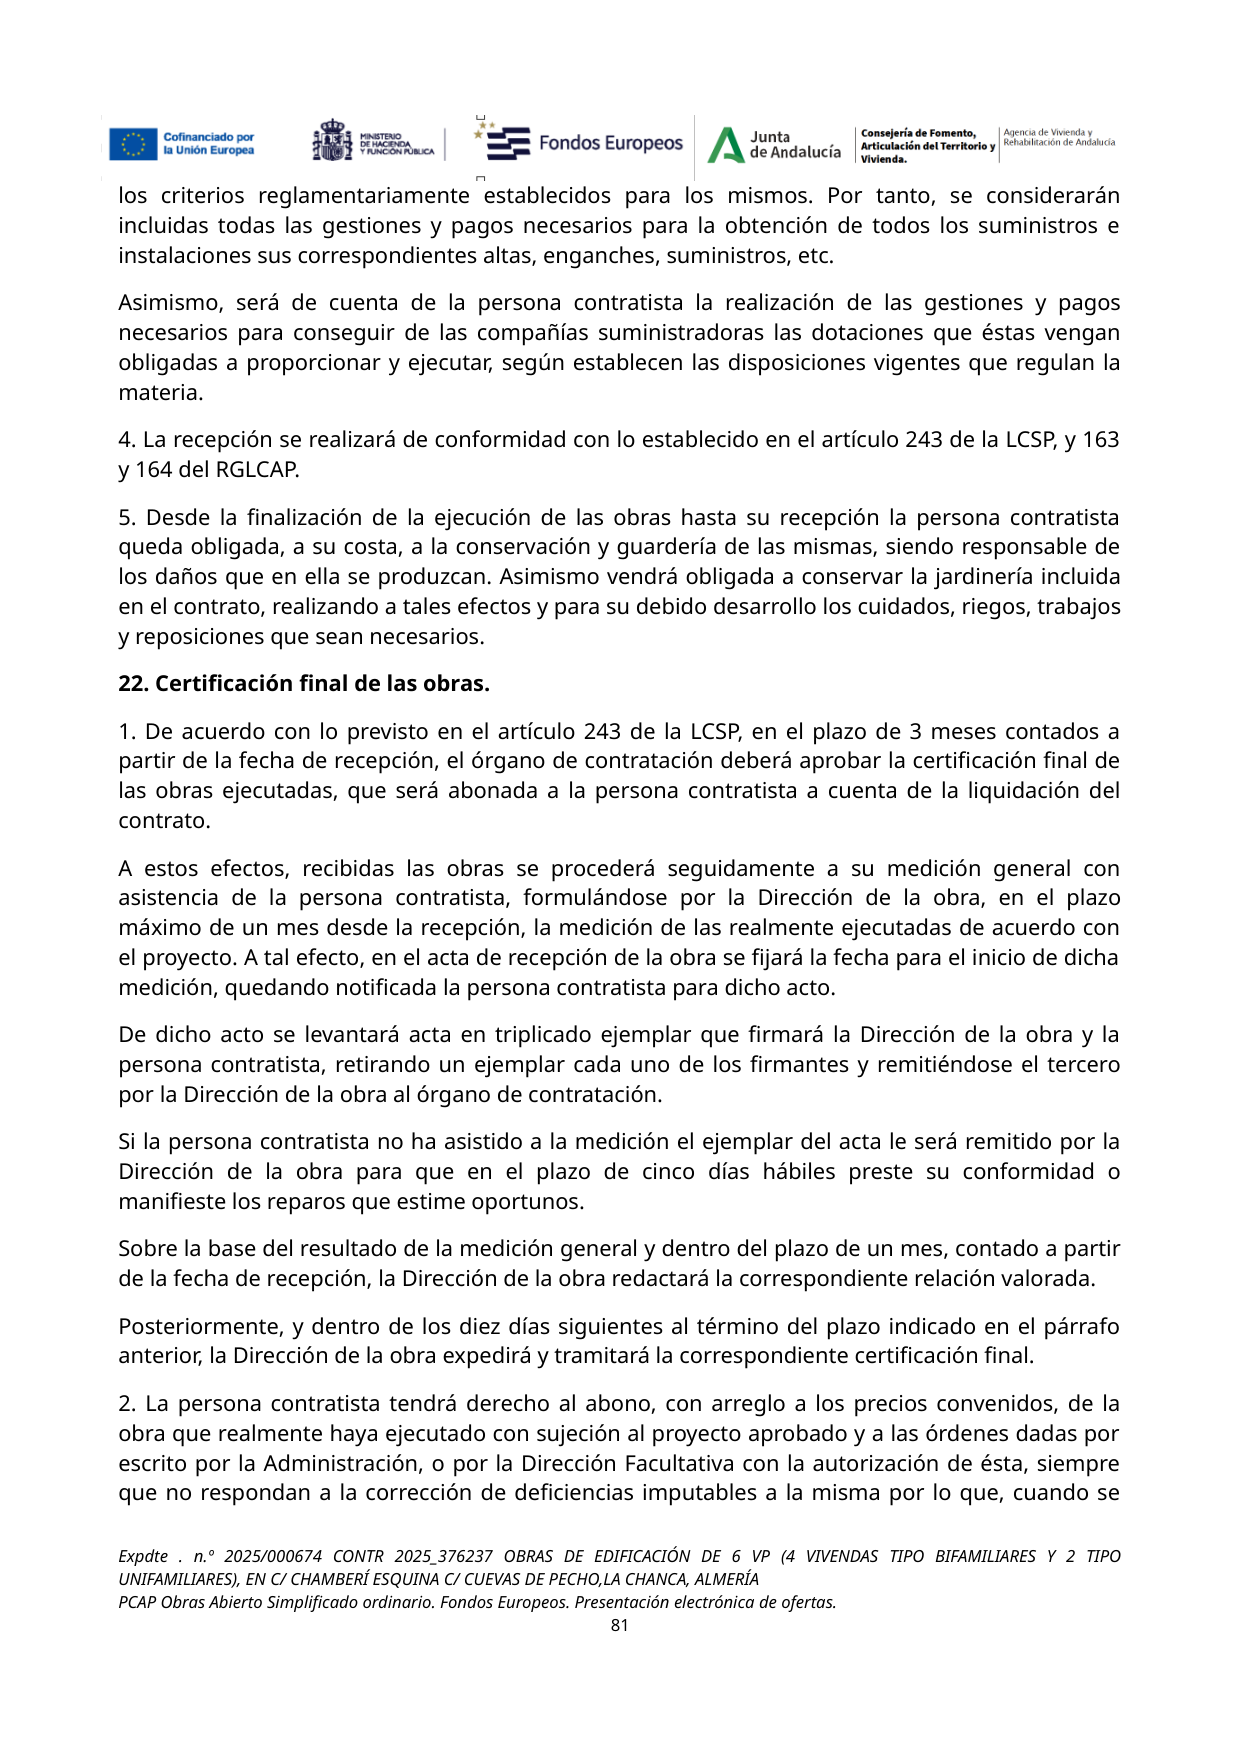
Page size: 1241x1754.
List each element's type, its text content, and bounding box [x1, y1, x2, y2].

text A estos efectos, recibidas las obras se procederá seguidamente a su medición general con asistencia de la persona contratista, formulándose por la Dirección de la obra, en el plazo máximo de un mes desde la recepción, la medición de las realmente ejecutadas de acuerdo con el proyecto. A tal efecto, en el acta de recepción de la obra se fijará la fecha para el inicio de dicha medición, quedando notificada la persona contratista para dicho acto. [118, 852, 1122, 1001]
subtitle 22. Certificación final de las obras. [118, 668, 1122, 698]
text De dicho acto se levantará acta en triplicado ejemplar que firmará la Dirección de la obra y la persona contratista, retirando un ejemplar cada uno de los firmantes y remitiéndose el tercero por la Dirección de la obra al órgano de contratación. [118, 1019, 1122, 1108]
text 4. La recepción se realizará de conformidad con lo establecido en el artículo 243 de la LCSP, y 163 y 164 del RGLCAP. [118, 424, 1122, 484]
text Sobre la base del resultado de la medición general y dentro del plazo de un mes, contado a partir de la fecha de recepción, la Dirección de la obra redactará la correspondiente relación valorada. [118, 1233, 1122, 1293]
text Si la persona contratista no ha asistido a la medición el ejemplar del acta le será remitido por la Dirección de la obra para que en el plazo de cinco días hábiles preste su conformidad o manifieste los reparos que estime oportunos. [118, 1126, 1122, 1216]
picture [101, 112, 1128, 181]
text los criterios reglamentariamente establecidos para los mismos. Por tanto, se considerarán incluidas todas las gestiones y pagos necesarios para la obtención de todos los suministros e instalaciones sus correspondientes altas, enganches, suministros, etc. [118, 181, 1122, 269]
text 1. De acuerdo con lo previsto en el artículo 243 de la LCSP, en el plazo de 3 meses contados a partir de la fecha de recepción, el órgano de contratación deberá aprobar la certificación final de las obras ejecutadas, que será abonada a la persona contratista a cuenta de la liquidación del contrato. [118, 716, 1122, 835]
text Posteriormente, y dentro de los diez días siguientes al término del plazo indicado en el párrafo anterior, la Dirección de la obra expedirá y tramitará la correspondiente certificación final. [118, 1311, 1122, 1370]
text 5. Desde la finalización de la ejecución de las obras hasta su recepción la persona contratista queda obligada, a su costa, a la conservación y guardería de las mismas, siendo responsable de los daños que en ella se produzcan. Asimismo vendrá obligada a conservar la jardinería incluida en el contrato, realizando a tales efectos y para su debido desarrollo los cuidados, riegos, trabajos y reposiciones que sean necesarios. [118, 501, 1122, 650]
text 2. La persona contratista tendrá derecho al abono, con arreglo a los precios convenidos, de la obra que realmente haya ejecutado con sujeción al proyecto aprobado y a las órdenes dadas por escrito por la Administración, o por la Dirección Facultativa con la autorización de ésta, siempre que no respondan a la corrección de deficiencias imputables a la misma por lo que, cuando se [118, 1388, 1122, 1507]
text Asimismo, será de cuenta de la persona contratista la realización de las gestiones y pagos necesarios para conseguir de las compañías suministradoras las dotaciones que éstas vengan obligadas a proporcionar y ejecutar, según establecen las disposiciones vigentes que regulan la materia. [118, 287, 1122, 406]
